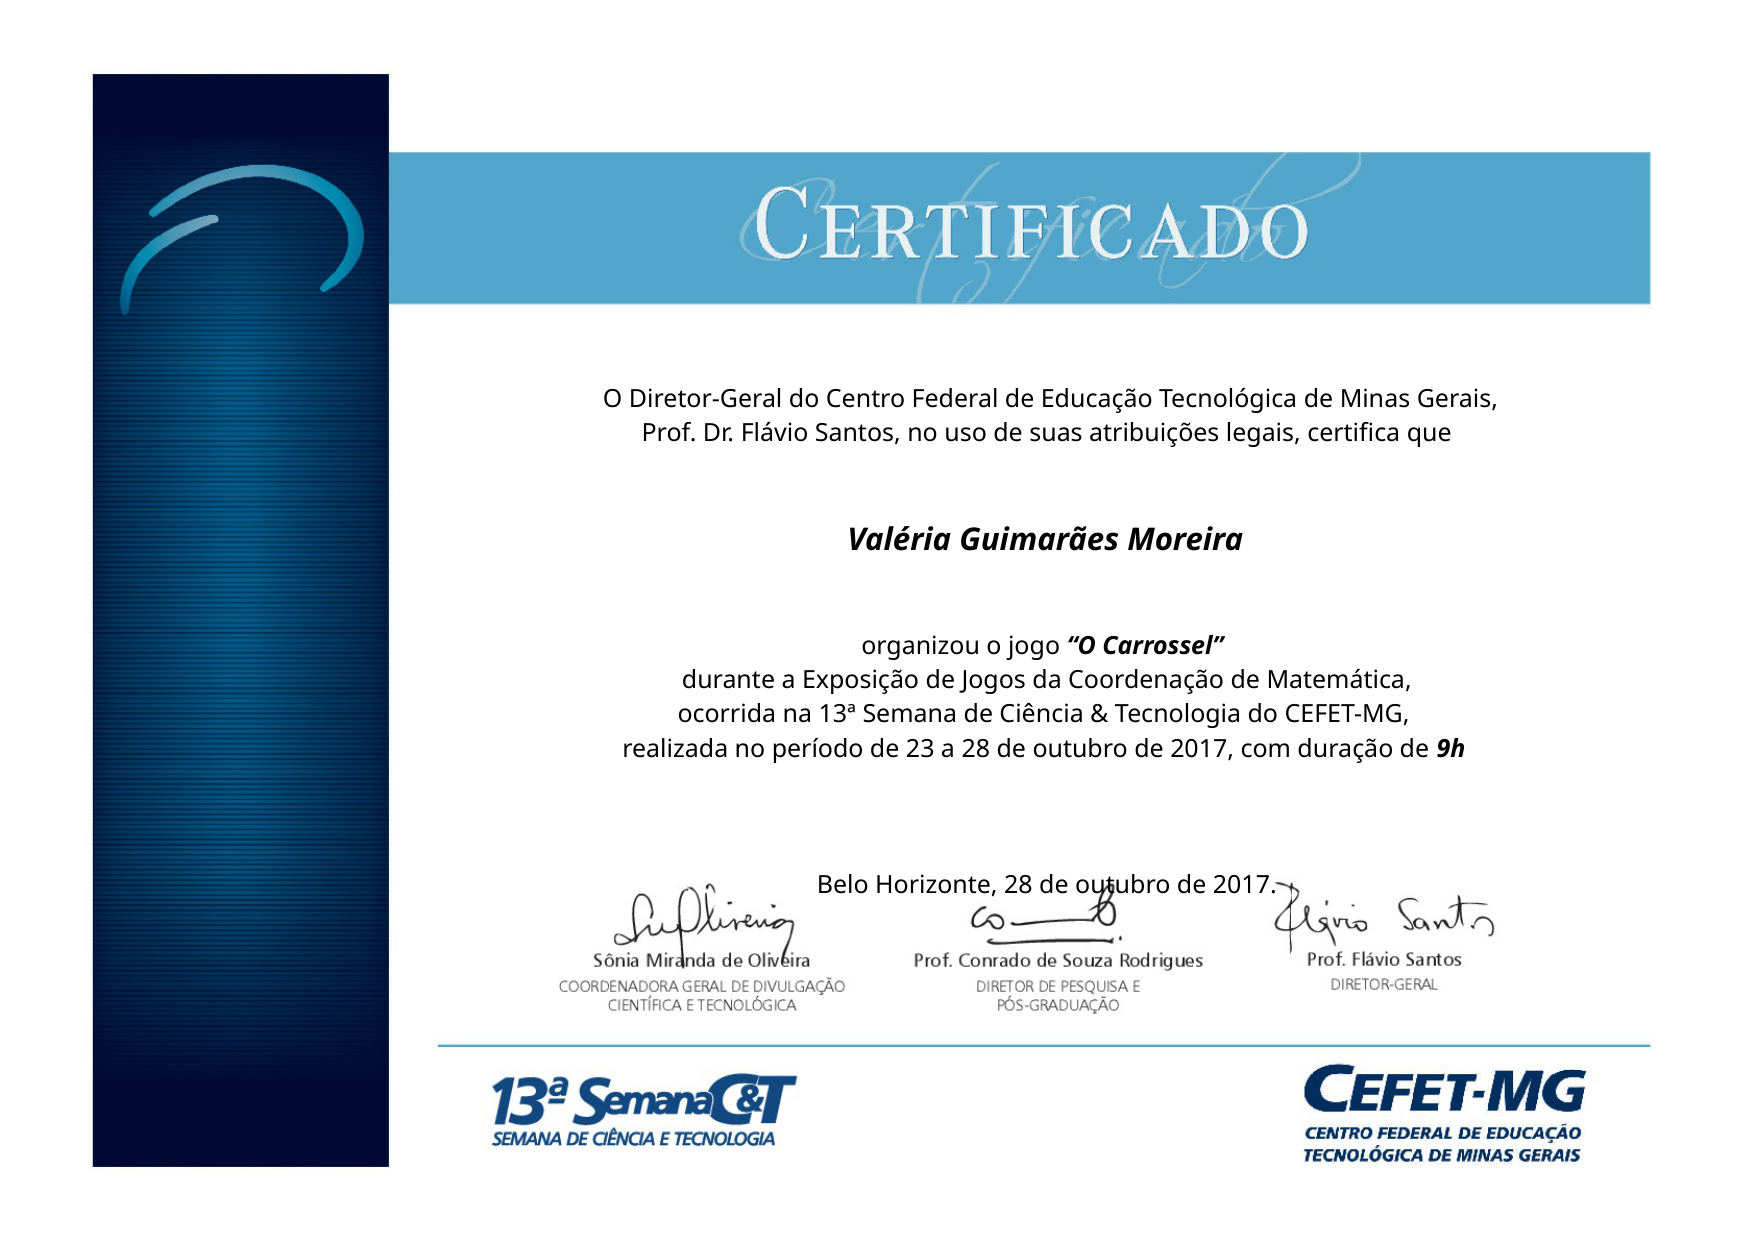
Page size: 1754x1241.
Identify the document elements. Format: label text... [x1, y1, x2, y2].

text ocorrida na 13ª Semana de Ciência & Tecnologia do CEFET-MG, [340, 696, 1754, 730]
text Prof. Dr. Flávio Santos, no uso de suas atribuições legais, certifica que [340, 415, 1754, 449]
picture [476, 560, 1277, 628]
picture [476, 764, 1277, 866]
text O Diretor-Geral do Centro Federal de Educação Tecnológica de Minas Gerais, [0, 381, 1754, 415]
picture [476, 220, 1277, 381]
text organizou o jogo “O Carrossel” [340, 628, 1754, 662]
text Valéria Guimarães Moreira [340, 517, 1754, 560]
text realizada no período de 23 a 28 de outubro de 2017, com duração de 9h [340, 730, 1754, 764]
text Belo Horizonte, 28 de outubro de 2017. [340, 866, 1754, 901]
text durante a Exposição de Jogos da Coordenação de Matemática, [340, 662, 1754, 696]
picture [476, 449, 1277, 517]
picture [476, 901, 1277, 1021]
